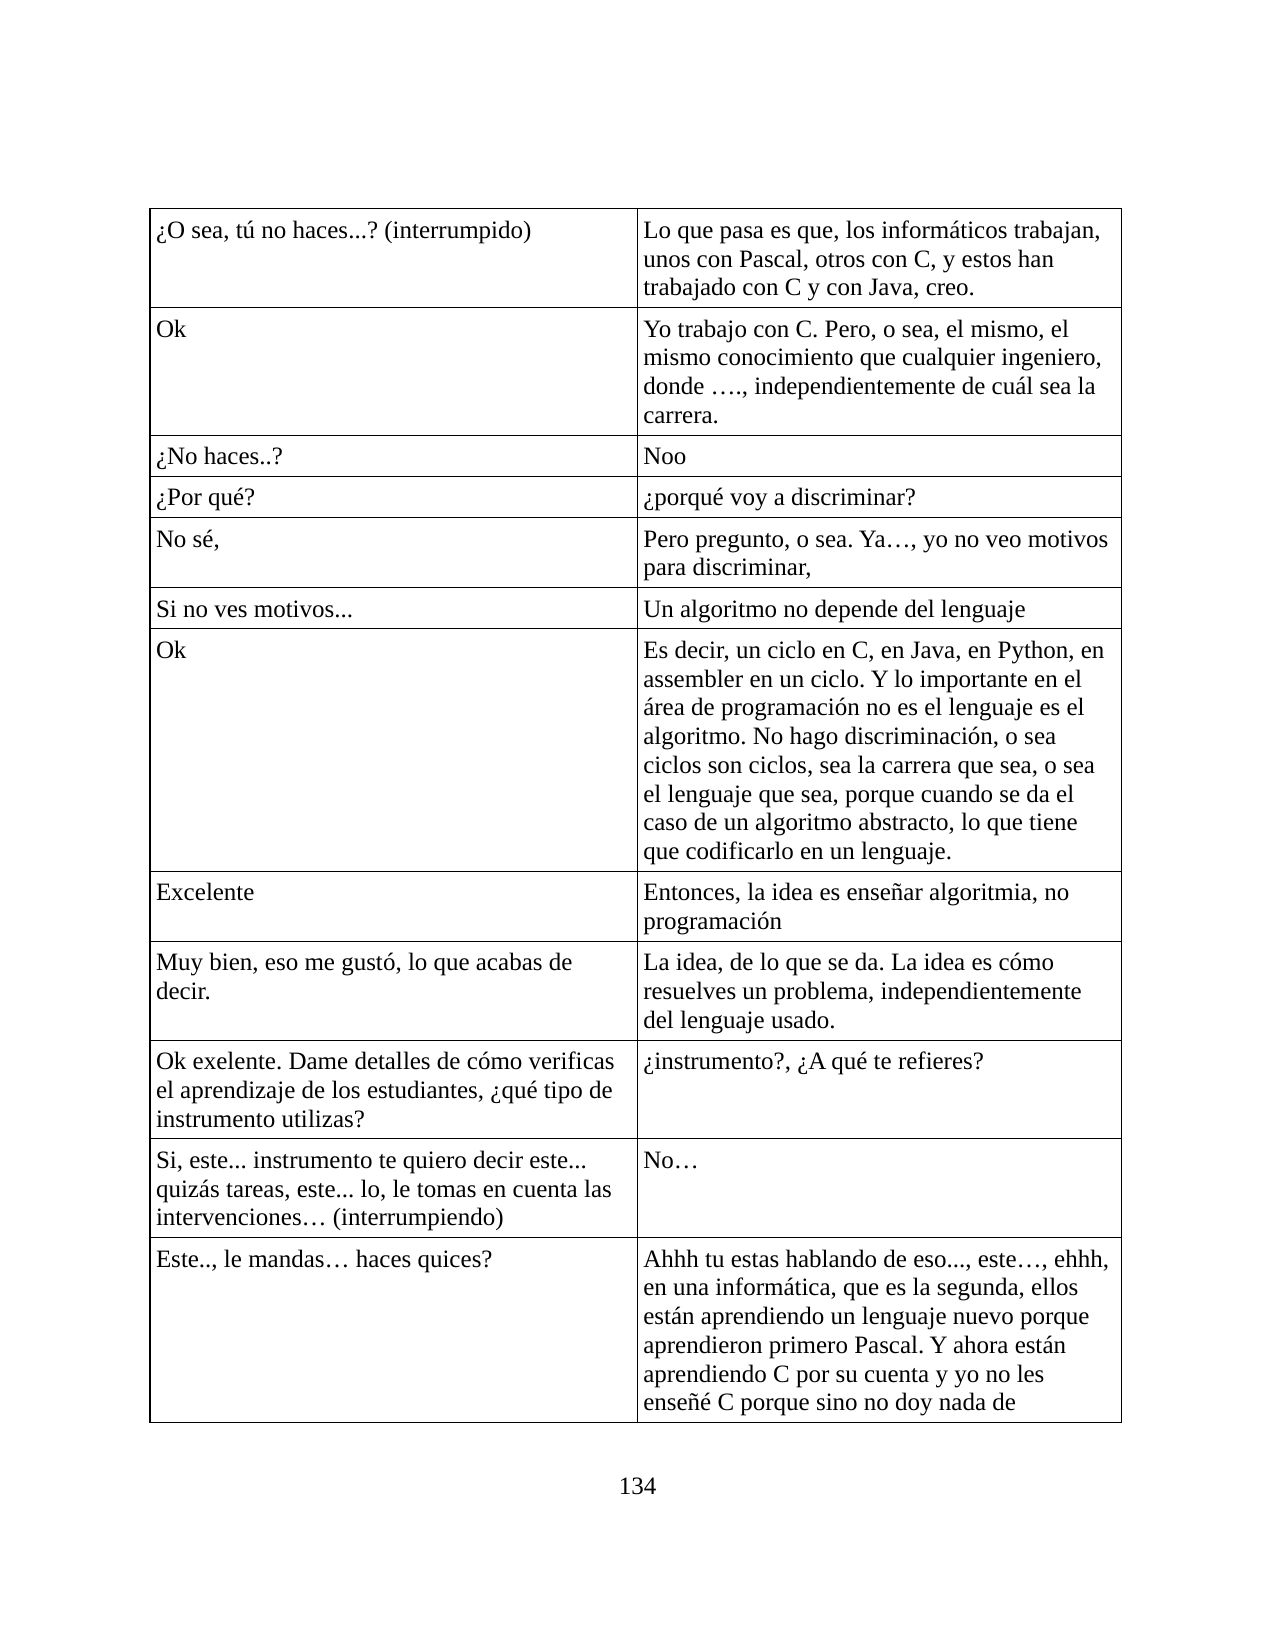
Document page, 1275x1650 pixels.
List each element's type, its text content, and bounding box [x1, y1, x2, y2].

table_cell Ahhh tu estas hablando de eso..., este…, ehhh, en una informática, que es la segunda, ellos están aprendiendo un lenguaje nuevo porque aprendieron primero Pascal. Y ahora están aprendiendo C por su cuenta y yo no les enseñé C porque sino no doy nada de [638, 1238, 1121, 1422]
table_cell Ok [151, 629, 637, 871]
table_cell Si no ves motivos... [151, 588, 637, 628]
table_cell No sé, [151, 518, 637, 587]
table_cell La idea, de lo que se da. La idea es cómo resuelves un problema, independientemente del lenguaje usado. [638, 942, 1121, 1039]
table_cell Excelente [151, 872, 637, 941]
table_cell ¿Por qué? [151, 477, 637, 517]
table_cell Este.., le mandas… haces quices? [151, 1238, 637, 1422]
table_cell Muy bien, eso me gustó, lo que acabas de decir. [151, 942, 637, 1039]
table_cell Yo trabajo con C. Pero, o sea, el mismo, el mismo conocimiento que cualquier ingeniero, donde …., independientemente de cuál sea la carrera. [638, 308, 1121, 434]
table_cell ¿No haces..? [151, 436, 637, 476]
table_cell Pero pregunto, o sea. Ya…, yo no veo motivos para discriminar, [638, 518, 1121, 587]
table_cell Lo que pasa es que, los informáticos trabajan, unos con Pascal, otros con C, y estos han trabajado con C y con Java, creo. [638, 209, 1121, 307]
table_cell ¿O sea, tú no haces...? (interrumpido) [151, 209, 637, 307]
table_cell Noo [638, 436, 1121, 476]
table_cell Un algoritmo no depende del lenguaje [638, 588, 1121, 628]
table_cell Si, este... instrumento te quiero decir este... quizás tareas, este... lo, le tomas en cuenta las intervenciones… (interrumpiendo) [151, 1139, 637, 1237]
table_cell Entonces, la idea es enseñar algoritmia, no programación [638, 872, 1121, 941]
table_cell Ok exelente. Dame detalles de cómo verificas el aprendizaje de los estudiantes, ¿qué tipo de instrumento utilizas? [151, 1041, 637, 1138]
table_cell ¿instrumento?, ¿A qué te refieres? [638, 1041, 1121, 1138]
table_cell No… [638, 1139, 1121, 1237]
table_cell Ok [151, 308, 637, 434]
table_cell Es decir, un ciclo en C, en Java, en Python, en assembler en un ciclo. Y lo importante en el área de programación no es el lenguaje es el algoritmo. No hago discriminación, o sea ciclos son ciclos, sea la carrera que sea, o sea el lenguaje que sea, porque cuando se da el caso de un algoritmo abstracto, lo que tiene que codificarlo en un lenguaje. [638, 629, 1121, 871]
table_cell ¿porqué voy a discriminar? [638, 477, 1121, 517]
